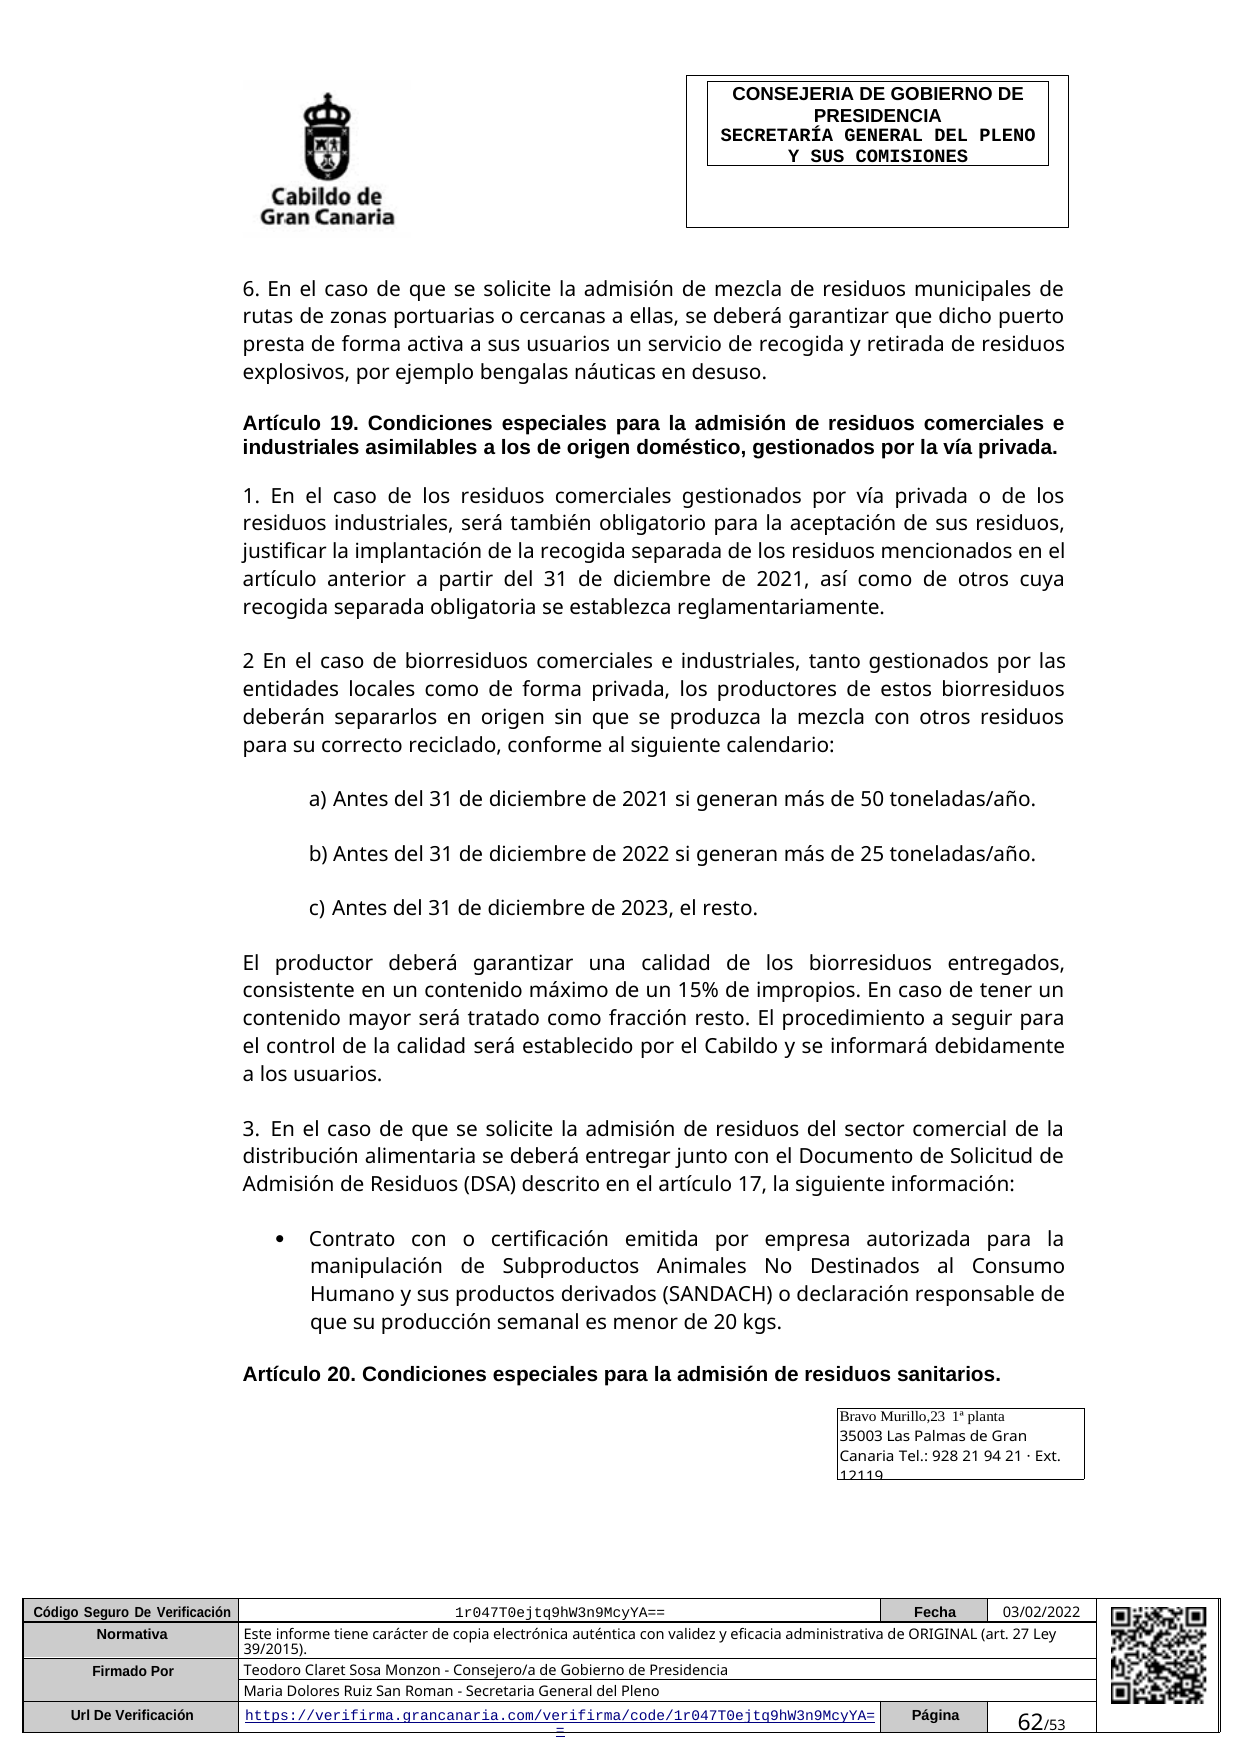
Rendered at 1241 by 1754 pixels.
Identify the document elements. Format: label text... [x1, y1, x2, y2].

text 2 En el caso de biorresiduos comerciales e industriales, tanto gestionados por las entidades locales como de forma privada, los productores de estos biorresiduos deberán separarlos en origen sin que se produzca la mezcla con otros residuos para su correcto reciclado, conforme al siguiente calendario: [242, 647, 1066, 758]
text 1. En el caso de los residuos comerciales gestionados por vía privada o de los residuos industriales, será también obligatorio para la aceptación de sus residuos, justificar la implantación de la recogida separada de los residuos mencionados en el artículo anterior a partir del 31 de diciembre de 2021, así como de otros cuya recogida separada obligatoria se establezca reglamentariamente. [242, 481, 1066, 621]
subtitle Artículo 20. Condiciones especiales para la admisión de residuos sanitarios. [242, 1362, 1232, 1386]
text El productor deberá garantizar una calidad de los biorresiduos entregados, consistente en un contenido máximo de un 15% de impropios. En caso de tener un contenido mayor será tratado como fracción resto. El procedimiento a seguir para el control de la calidad será establecido por el Cabildo y se informará debidamente a los usuarios. [242, 948, 1066, 1088]
list Antes del 31 de diciembre de 2023, el resto. [308, 893, 1232, 922]
list En el caso de que se solicite la admisión de residuos del sector comercial de la distribución alimentaria se deberá entregar junto con el Documento de Solicitud de Admisión de Residuos (DSA) descrito en el artículo 17, la siguiente información: [242, 1114, 1066, 1198]
picture [242, 90, 412, 233]
list Antes del 31 de diciembre de 2021 si generan más de 50 toneladas/año. [308, 784, 1232, 813]
list Antes del 31 de diciembre de 2022 si generan más de 25 toneladas/año. [308, 839, 1232, 867]
list En el caso de que se solicite la admisión de mezcla de residuos municipales de rutas de zonas portuarias o cercanas a ellas, se deberá garantizar que dicho puerto presta de forma activa a sus usuarios un servicio de recogida y retirada de residuos explosivos, por ejemplo bengalas náuticas en desuso. [242, 274, 1066, 385]
picture [1111, 1607, 1207, 1704]
subtitle Artículo 19. Condiciones especiales para la admisión de residuos comerciales e industriales asimilables a los de origen doméstico, gestionados por la vía privada. [242, 411, 1066, 458]
list Contrato con o certificación emitida por empresa autorizada para la manipulación de Subproductos Animales No Destinados al Consumo Humano y sus productos derivados (SANDACH) o declaración responsable de que su producción semanal es menor de 20 kgs. [276, 1224, 1066, 1336]
